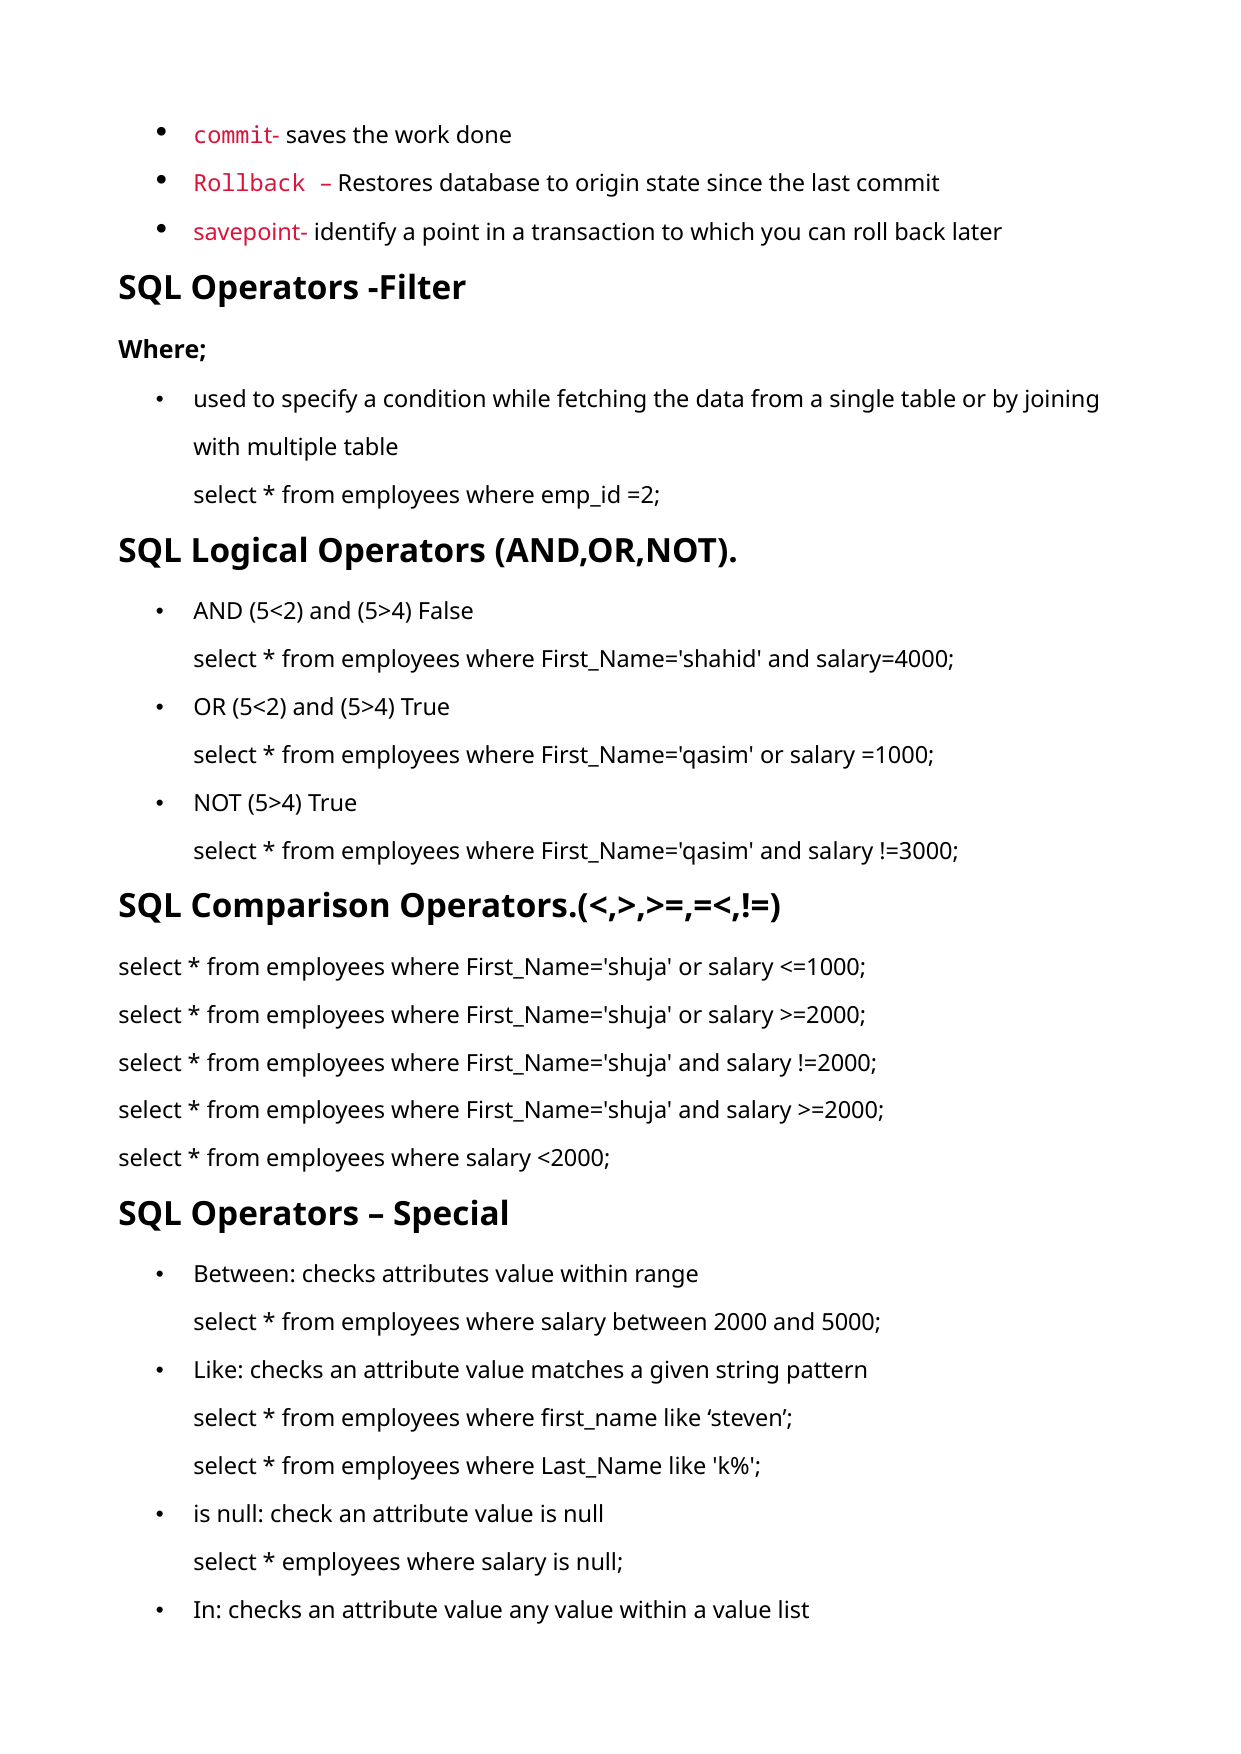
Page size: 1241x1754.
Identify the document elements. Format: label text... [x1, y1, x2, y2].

list AND (5<2) and (5>4) False [156, 594, 1122, 626]
text select * from employees where First_Name='shuja' or salary >=2000; [118, 998, 1122, 1030]
list is null: check an attribute value is null [156, 1497, 1122, 1529]
list select * from employees where salary between 2000 and 5000; [156, 1306, 1122, 1338]
text select * from employees where First_Name='shuja' and salary >=2000; [118, 1094, 1122, 1126]
list commit- saves the work done [156, 118, 1122, 150]
text SQL Operators -Filter [118, 263, 1122, 309]
text SQL Comparison Operators.(<,>,>=,=<,!=) [118, 882, 1122, 927]
list select * from employees where First_Name='shahid' and salary=4000; [156, 642, 1122, 674]
list used to specify a condition while fetching the data from a single table or by joining with multiple table [156, 383, 1122, 462]
text select * from employees where First_Name='shuja' or salary <=1000; [118, 950, 1122, 982]
list NOT (5>4) True [156, 786, 1122, 818]
list savepoint- identify a point in a transaction to which you can roll back later [156, 215, 1122, 247]
list OR (5<2) and (5>4) True [156, 690, 1122, 722]
text select * from employees where salary <2000; [118, 1142, 1122, 1174]
list select * from employees where First_Name='qasim' and salary !=3000; [156, 834, 1122, 866]
list select * from employees where First_Name='qasim' or salary =1000; [156, 738, 1122, 770]
list select * from employees where first_name like ‘steven’; [156, 1402, 1122, 1433]
text SQL Logical Operators (AND,OR,NOT). [118, 526, 1122, 572]
list In: checks an attribute value any value within a value list [156, 1593, 1122, 1625]
text select * from employees where First_Name='shuja' and salary !=2000; [118, 1046, 1122, 1078]
list select * employees where salary is null; [156, 1545, 1122, 1577]
text SQL Operators – Special [118, 1190, 1122, 1235]
list Between: checks attributes value within range [156, 1258, 1122, 1290]
text Where; [118, 332, 1122, 366]
list select * from employees where Last_Name like 'k%'; [156, 1449, 1122, 1481]
list Like: checks an attribute value matches a given string pattern [156, 1354, 1122, 1386]
list select * from employees where emp_id =2; [156, 478, 1122, 510]
list Rollback – Restores database to origin state since the last commit [156, 167, 1122, 199]
